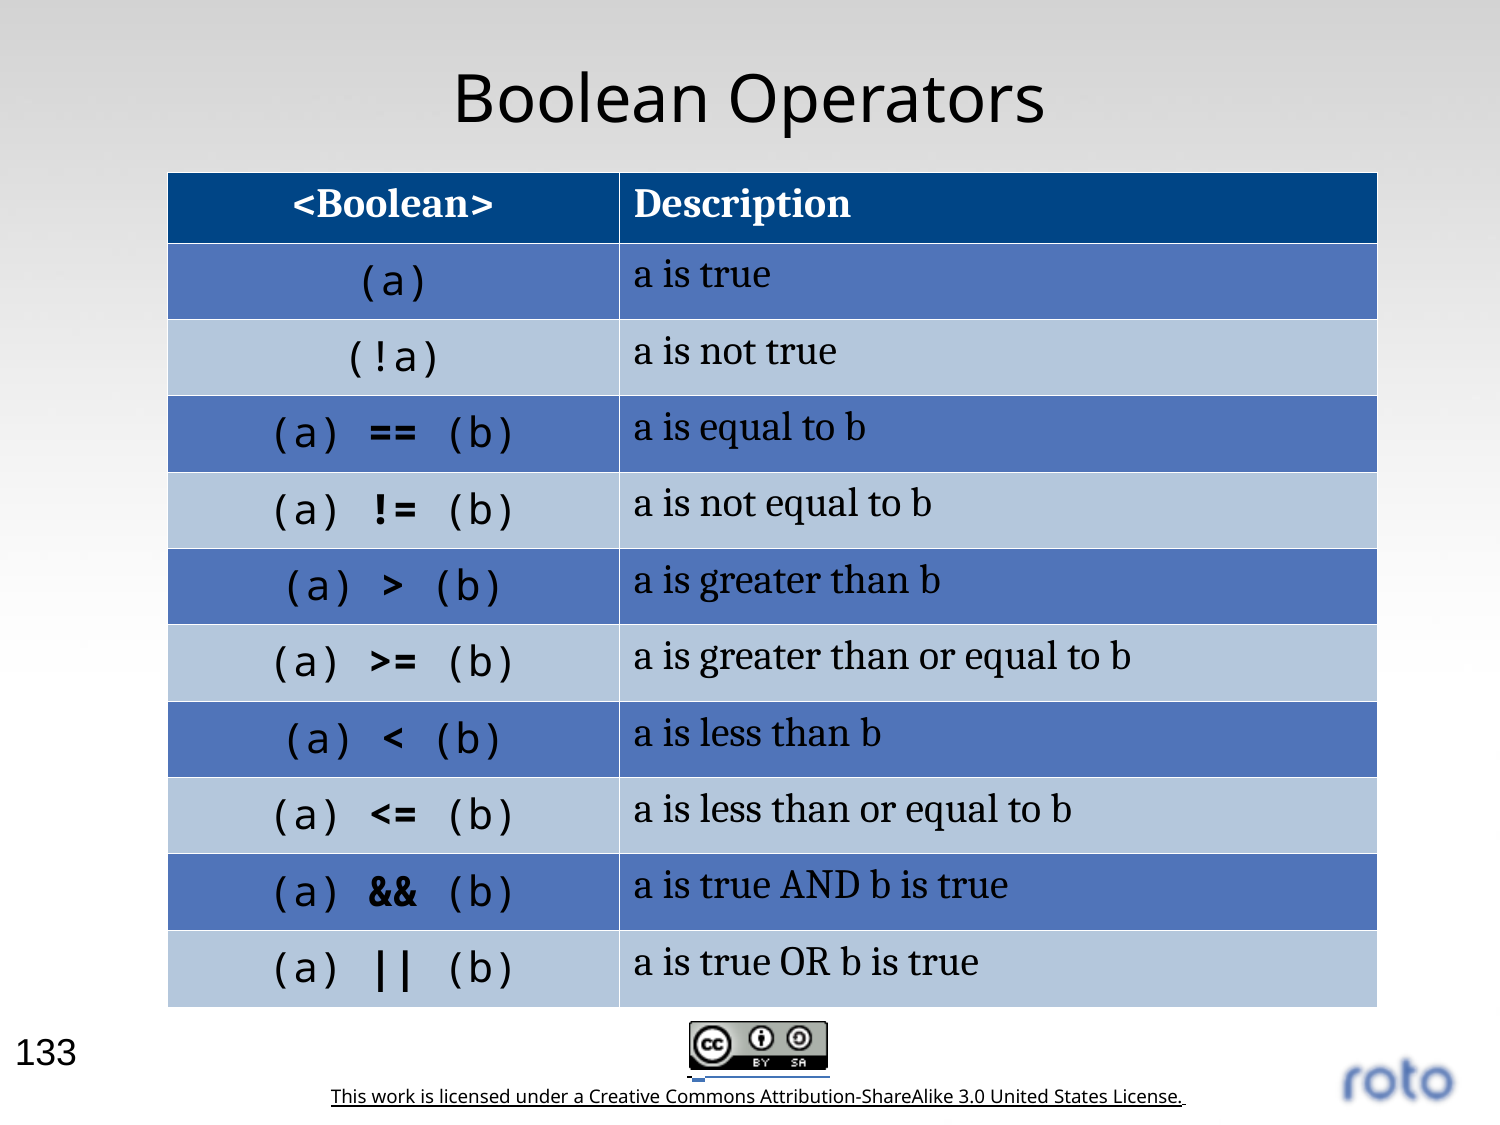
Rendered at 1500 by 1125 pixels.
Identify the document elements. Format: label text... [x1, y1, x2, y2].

table_cell (a) > (b) [168, 549, 619, 624]
table_cell a is true [620, 244, 1377, 319]
table_cell a is less than or equal to b [620, 778, 1377, 853]
table_cell (a) <= (b) [168, 778, 619, 853]
table_cell (a) == (b) [168, 396, 619, 472]
table_cell a is greater than or equal to b [620, 625, 1377, 701]
table_cell (!a) [168, 320, 619, 395]
table_cell (a) != (b) [168, 473, 619, 548]
title Boolean Operators [112, 2, 1388, 190]
table_cell (a) && (b) [168, 854, 619, 930]
table_header [168, 173, 619, 243]
table_cell a is equal to b [620, 396, 1377, 472]
table_cell a is true AND b is true [620, 854, 1377, 930]
table_cell a is less than b [620, 702, 1377, 777]
table_header Description [620, 173, 1377, 243]
table_cell (a) || (b) [168, 931, 619, 1007]
table_cell (a) [168, 244, 619, 319]
table_cell (a) >= (b) [168, 625, 619, 701]
table_cell a is true OR b is true [620, 931, 1377, 1007]
table_cell (a) < (b) [168, 702, 619, 777]
table_cell a is not true [620, 320, 1377, 395]
picture [0, 0, 1500, 1125]
table_cell a is greater than b [620, 549, 1377, 624]
table_cell a is not equal to b [620, 473, 1377, 548]
